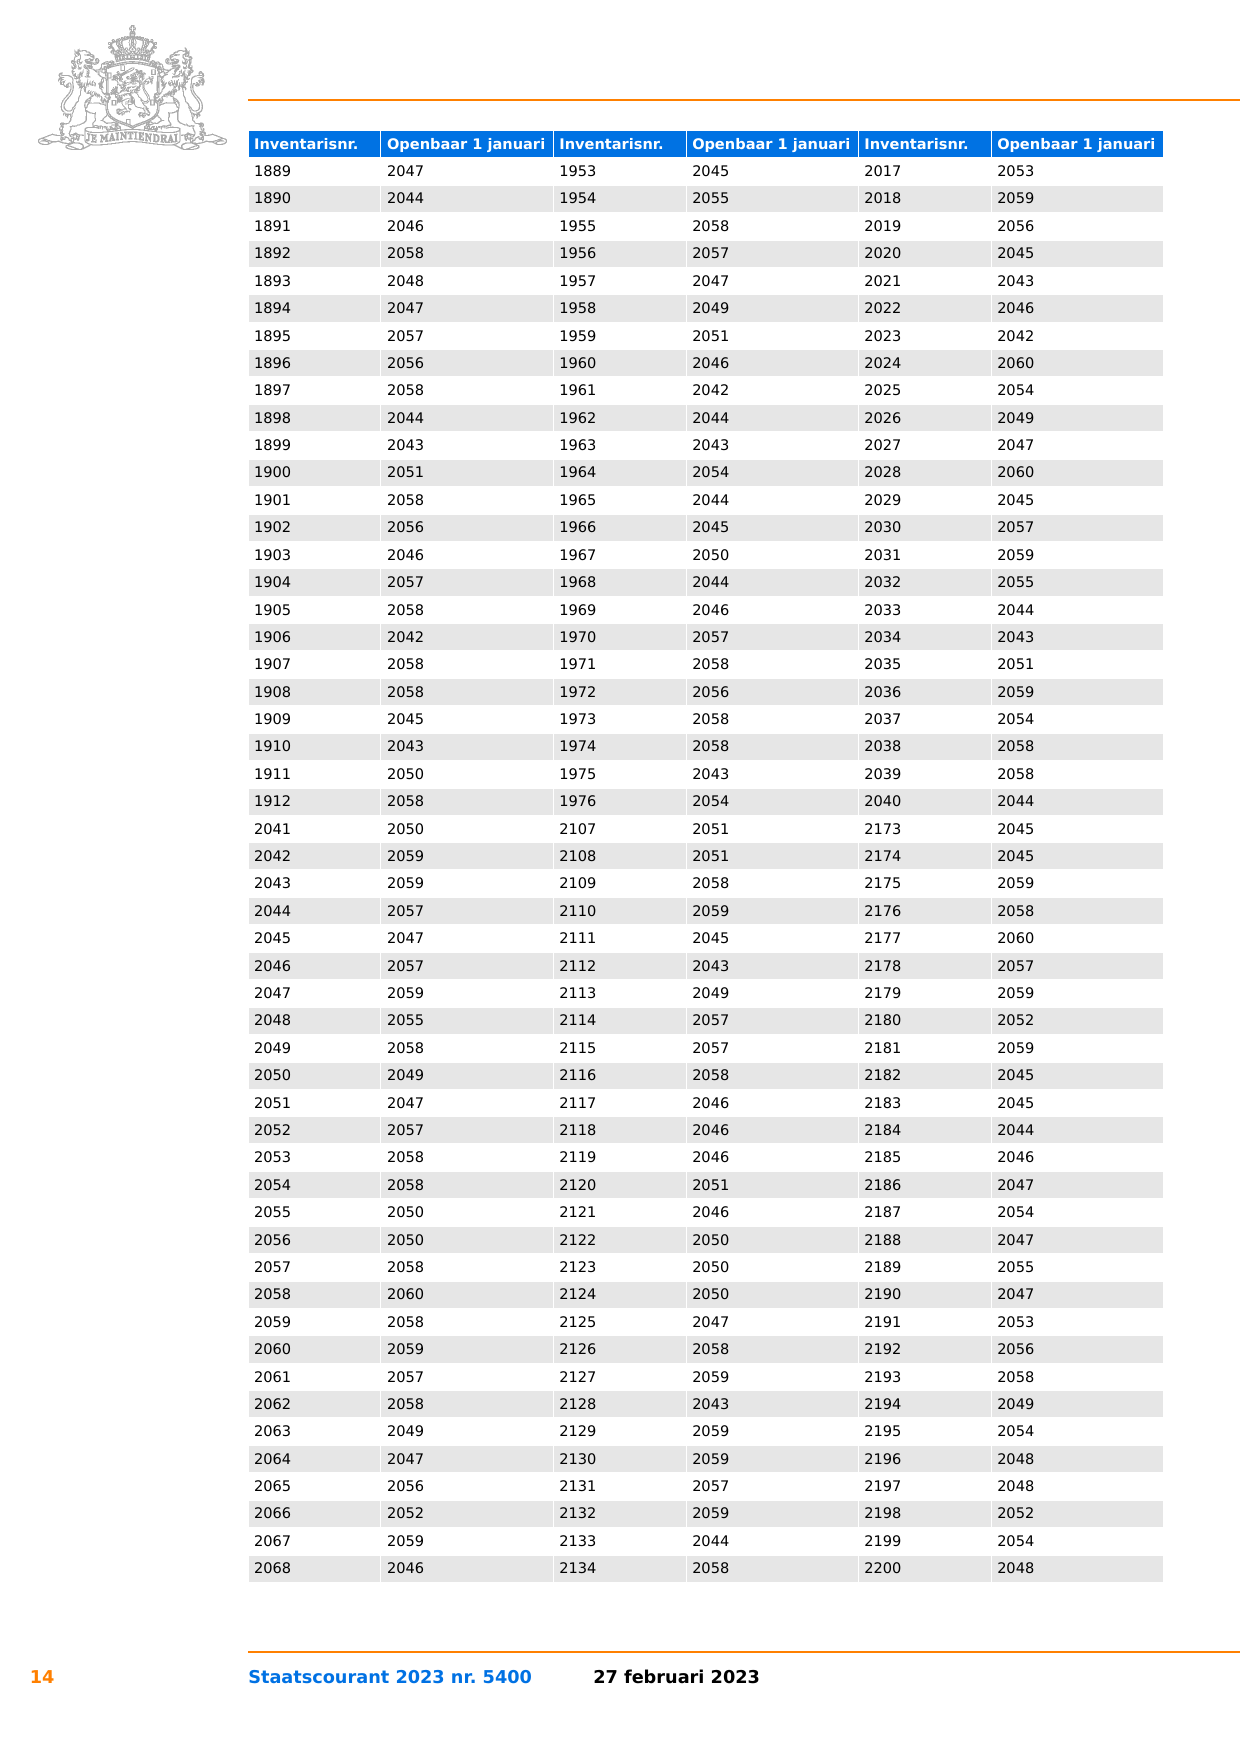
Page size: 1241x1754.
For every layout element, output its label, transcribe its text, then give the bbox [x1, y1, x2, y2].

table_cell 2068 [249, 1556, 380, 1582]
table_cell 2114 [554, 1008, 686, 1034]
table_cell 1961 [554, 378, 686, 404]
table_cell 1962 [554, 405, 686, 431]
table_cell 2052 [992, 1008, 1163, 1034]
table_cell 2050 [381, 1227, 553, 1253]
table_cell 2188 [859, 1227, 991, 1253]
table_cell 2053 [992, 1309, 1163, 1335]
table_cell 2050 [249, 1063, 380, 1089]
table_cell 2123 [554, 1254, 686, 1281]
table_cell 1905 [249, 597, 380, 623]
table_cell 2055 [687, 186, 858, 212]
table_cell 2186 [859, 1172, 991, 1198]
table_cell 1900 [249, 460, 380, 486]
table_cell 2108 [554, 843, 686, 869]
table_cell 1956 [554, 241, 686, 267]
table_cell 2061 [249, 1364, 380, 1390]
table_cell 2048 [992, 1446, 1163, 1472]
table_cell 2174 [859, 843, 991, 869]
table_cell 2057 [687, 1008, 858, 1034]
table_header Inventarisnr. [859, 131, 991, 157]
table_cell 2059 [687, 1501, 858, 1527]
table_cell 2044 [992, 597, 1163, 623]
table_cell 2042 [249, 843, 380, 869]
table_cell 2132 [554, 1501, 686, 1527]
table_cell 2042 [381, 624, 553, 650]
table_cell 2044 [687, 569, 858, 596]
table_cell 2058 [687, 1063, 858, 1089]
table_cell 2046 [687, 1145, 858, 1171]
table_cell 2054 [687, 789, 858, 815]
table_cell 2028 [859, 460, 991, 486]
table_cell 2133 [554, 1528, 686, 1554]
table_cell 2125 [554, 1309, 686, 1335]
table_cell 2057 [687, 241, 858, 267]
table_cell 2059 [992, 871, 1163, 897]
table_cell 2049 [249, 1035, 380, 1061]
table_cell 2048 [249, 1008, 380, 1034]
table_cell 2044 [687, 1528, 858, 1554]
table_cell 1889 [249, 158, 380, 185]
table_cell 2044 [381, 405, 553, 431]
table_cell 2057 [381, 323, 553, 349]
table_cell 2059 [687, 1446, 858, 1472]
table_cell 2190 [859, 1282, 991, 1308]
table_cell 2058 [992, 1364, 1163, 1390]
table_cell 2058 [381, 1145, 553, 1171]
table_cell 2120 [554, 1172, 686, 1198]
table_cell 1971 [554, 651, 686, 678]
table_cell 2196 [859, 1446, 991, 1472]
table_cell 2044 [992, 1117, 1163, 1143]
table_cell 2024 [859, 350, 991, 376]
table_cell 2058 [687, 706, 858, 733]
table_cell 2045 [992, 1090, 1163, 1116]
table_cell 2056 [992, 213, 1163, 239]
table_cell 1911 [249, 761, 380, 787]
table_cell 2057 [249, 1254, 380, 1281]
table_cell 2043 [687, 953, 858, 979]
table_cell 2057 [687, 624, 858, 650]
table_cell 2057 [992, 953, 1163, 979]
table_cell 2058 [381, 241, 553, 267]
table_cell 2059 [992, 542, 1163, 568]
table_cell 2107 [554, 816, 686, 842]
table_cell 2036 [859, 679, 991, 705]
table_cell 1959 [554, 323, 686, 349]
table_cell 2055 [992, 569, 1163, 596]
table_cell 2027 [859, 432, 991, 459]
table_cell 2046 [381, 542, 553, 568]
table_cell 2045 [992, 843, 1163, 869]
table_cell 2045 [992, 241, 1163, 267]
table_cell 2200 [859, 1556, 991, 1582]
table_cell 2045 [687, 158, 858, 185]
table_cell 2058 [992, 734, 1163, 760]
table_cell 2058 [992, 898, 1163, 924]
table_cell 2057 [687, 1035, 858, 1061]
table_cell 2042 [992, 323, 1163, 349]
table_cell 2043 [687, 1391, 858, 1417]
table_cell 2017 [859, 158, 991, 185]
table_cell 2054 [992, 1199, 1163, 1226]
picture [38, 25, 227, 150]
table_cell 1903 [249, 542, 380, 568]
table_cell 2047 [687, 1309, 858, 1335]
table_cell 2044 [687, 405, 858, 431]
table_cell 2050 [687, 542, 858, 568]
table_cell 2055 [992, 1254, 1163, 1281]
table_cell 2045 [992, 816, 1163, 842]
table_cell 1955 [554, 213, 686, 239]
table_cell 2052 [249, 1117, 380, 1143]
table_cell 2060 [992, 350, 1163, 376]
table_cell 1898 [249, 405, 380, 431]
table_cell 2058 [381, 1254, 553, 1281]
table_cell 1967 [554, 542, 686, 568]
table_cell 2059 [992, 1035, 1163, 1061]
table_cell 2045 [687, 515, 858, 541]
table_cell 2050 [381, 761, 553, 787]
table_cell 2055 [249, 1199, 380, 1226]
table_cell 2049 [687, 295, 858, 322]
table_cell 2031 [859, 542, 991, 568]
table_cell 2187 [859, 1199, 991, 1226]
table_cell 2044 [992, 789, 1163, 815]
table_cell 2058 [381, 1391, 553, 1417]
table_cell 2046 [992, 1145, 1163, 1171]
table_cell 2056 [381, 515, 553, 541]
table_cell 1953 [554, 158, 686, 185]
table_cell 2173 [859, 816, 991, 842]
table_cell 2021 [859, 268, 991, 294]
table_cell 2020 [859, 241, 991, 267]
table_cell 1964 [554, 460, 686, 486]
table_header Openbaar 1 januari [687, 131, 858, 157]
table_cell 2059 [381, 843, 553, 869]
table_cell 2050 [687, 1282, 858, 1308]
table_cell 2056 [381, 1473, 553, 1500]
table_cell 2043 [992, 624, 1163, 650]
table_cell 1963 [554, 432, 686, 459]
table_cell 1965 [554, 487, 686, 513]
table_cell 2130 [554, 1446, 686, 1472]
table_cell 2054 [992, 1528, 1163, 1554]
table_cell 1958 [554, 295, 686, 322]
table_cell 2044 [381, 186, 553, 212]
table_cell 2183 [859, 1090, 991, 1116]
table_cell 2058 [992, 761, 1163, 787]
table_cell 2051 [687, 1172, 858, 1198]
table_cell 2059 [381, 1528, 553, 1554]
table_cell 2119 [554, 1145, 686, 1171]
table_cell 2058 [381, 378, 553, 404]
table_cell 2049 [381, 1419, 553, 1445]
table_cell 2192 [859, 1336, 991, 1363]
table_cell 2044 [249, 898, 380, 924]
table_cell 2050 [381, 1199, 553, 1226]
table_cell 2059 [687, 898, 858, 924]
table_cell 1902 [249, 515, 380, 541]
table_cell 2117 [554, 1090, 686, 1116]
table_cell 2056 [992, 1336, 1163, 1363]
table_cell 2051 [381, 460, 553, 486]
table_cell 2198 [859, 1501, 991, 1527]
table_cell 2046 [381, 213, 553, 239]
table_cell 1974 [554, 734, 686, 760]
table_cell 2046 [992, 295, 1163, 322]
table_cell 2047 [992, 1172, 1163, 1198]
table_cell 2047 [992, 432, 1163, 459]
table_cell 2181 [859, 1035, 991, 1061]
table_cell 2047 [687, 268, 858, 294]
table_cell 2058 [381, 597, 553, 623]
table_cell 1908 [249, 679, 380, 705]
table_cell 2058 [381, 1172, 553, 1198]
table_cell 2040 [859, 789, 991, 815]
table_cell 2053 [992, 158, 1163, 185]
table_cell 2180 [859, 1008, 991, 1034]
table_cell 2035 [859, 651, 991, 678]
table_cell 2041 [249, 816, 380, 842]
table_cell 1899 [249, 432, 380, 459]
table_cell 2032 [859, 569, 991, 596]
table_cell 2049 [992, 1391, 1163, 1417]
table_cell 2058 [249, 1282, 380, 1308]
table_cell 2059 [992, 980, 1163, 1007]
table_cell 2051 [687, 843, 858, 869]
table_cell 2054 [992, 378, 1163, 404]
table_cell 2175 [859, 871, 991, 897]
table_cell 1970 [554, 624, 686, 650]
table_cell 2178 [859, 953, 991, 979]
table_cell 2058 [381, 1035, 553, 1061]
table_cell 2056 [687, 679, 858, 705]
table_cell 2051 [687, 816, 858, 842]
table_cell 2129 [554, 1419, 686, 1445]
table_cell 2047 [381, 158, 553, 185]
table_cell 2025 [859, 378, 991, 404]
table_cell 1904 [249, 569, 380, 596]
table_cell 2056 [381, 350, 553, 376]
table_cell 2057 [381, 1364, 553, 1390]
table_cell 2058 [687, 871, 858, 897]
table_cell 2127 [554, 1364, 686, 1390]
table_cell 2044 [687, 487, 858, 513]
table_cell 2030 [859, 515, 991, 541]
table_cell 2065 [249, 1473, 380, 1500]
table_cell 2046 [687, 1117, 858, 1143]
table_cell 2058 [687, 1336, 858, 1363]
table_cell 2062 [249, 1391, 380, 1417]
table_cell 2045 [249, 925, 380, 952]
table_cell 2058 [381, 487, 553, 513]
table_cell 2047 [381, 295, 553, 322]
table_cell 2182 [859, 1063, 991, 1089]
table_cell 1972 [554, 679, 686, 705]
table_cell 2057 [381, 953, 553, 979]
table_cell 1910 [249, 734, 380, 760]
table_cell 2047 [249, 980, 380, 1007]
table_cell 2134 [554, 1556, 686, 1582]
table_cell 2048 [992, 1556, 1163, 1582]
table_cell 1954 [554, 186, 686, 212]
table_cell 2039 [859, 761, 991, 787]
table_cell 1893 [249, 268, 380, 294]
table_cell 2043 [687, 432, 858, 459]
table_cell 2045 [992, 487, 1163, 513]
table_cell 2046 [687, 1090, 858, 1116]
table_cell 2048 [992, 1473, 1163, 1500]
table_cell 2109 [554, 871, 686, 897]
table_cell 2067 [249, 1528, 380, 1554]
table_cell 2066 [249, 1501, 380, 1527]
table_cell 2054 [992, 706, 1163, 733]
table_cell 1912 [249, 789, 380, 815]
table_cell 2191 [859, 1309, 991, 1335]
table_cell 2043 [381, 734, 553, 760]
table_cell 2197 [859, 1473, 991, 1500]
table_cell 2052 [381, 1501, 553, 1527]
table_cell 2054 [687, 460, 858, 486]
table_cell 2110 [554, 898, 686, 924]
table_cell 2059 [992, 186, 1163, 212]
table_header Inventarisnr. [554, 131, 686, 157]
table_cell 1892 [249, 241, 380, 267]
table_cell 2049 [687, 980, 858, 1007]
table_header Openbaar 1 januari [381, 131, 553, 157]
table_cell 1907 [249, 651, 380, 678]
table_cell 2048 [381, 268, 553, 294]
table_cell 2050 [687, 1254, 858, 1281]
table_cell 2046 [687, 1199, 858, 1226]
table_cell 2043 [687, 761, 858, 787]
table_cell 1896 [249, 350, 380, 376]
table_cell 2033 [859, 597, 991, 623]
table_cell 1968 [554, 569, 686, 596]
table_cell 2042 [687, 378, 858, 404]
table_cell 1897 [249, 378, 380, 404]
table_cell 2047 [381, 925, 553, 952]
table_cell 1960 [554, 350, 686, 376]
table_cell 2052 [992, 1501, 1163, 1527]
table_cell 2059 [992, 679, 1163, 705]
table_cell 2018 [859, 186, 991, 212]
table_cell 2054 [249, 1172, 380, 1198]
table_cell 2057 [381, 569, 553, 596]
table_cell 2051 [687, 323, 858, 349]
table_cell 1975 [554, 761, 686, 787]
table_cell 2047 [381, 1090, 553, 1116]
table_cell 2115 [554, 1035, 686, 1061]
table_cell 2019 [859, 213, 991, 239]
table_cell 2059 [249, 1309, 380, 1335]
table_cell 2058 [687, 734, 858, 760]
table_cell 2038 [859, 734, 991, 760]
table_cell 2122 [554, 1227, 686, 1253]
table_cell 2049 [992, 405, 1163, 431]
table_cell 2058 [381, 651, 553, 678]
table_cell 2057 [381, 1117, 553, 1143]
table_cell 2057 [992, 515, 1163, 541]
table_cell 1969 [554, 597, 686, 623]
table_cell 2195 [859, 1419, 991, 1445]
table_cell 2194 [859, 1391, 991, 1417]
table_cell 2047 [381, 1446, 553, 1472]
table_cell 2050 [687, 1227, 858, 1253]
table_cell 2059 [381, 980, 553, 1007]
table_cell 2046 [249, 953, 380, 979]
table_cell 2057 [687, 1473, 858, 1500]
table_cell 2022 [859, 295, 991, 322]
table_cell 1895 [249, 323, 380, 349]
table_cell 1973 [554, 706, 686, 733]
table_cell 2043 [992, 268, 1163, 294]
table_cell 2045 [381, 706, 553, 733]
table_cell 2049 [381, 1063, 553, 1089]
table_cell 2046 [687, 597, 858, 623]
table_cell 2029 [859, 487, 991, 513]
table_cell 2045 [992, 1063, 1163, 1089]
table_cell 2118 [554, 1117, 686, 1143]
table_cell 2043 [381, 432, 553, 459]
table_cell 2112 [554, 953, 686, 979]
table_cell 2116 [554, 1063, 686, 1089]
table_cell 2124 [554, 1282, 686, 1308]
table_cell 2037 [859, 706, 991, 733]
table_cell 2054 [992, 1419, 1163, 1445]
table_cell 2177 [859, 925, 991, 952]
table_cell 2064 [249, 1446, 380, 1472]
table_header Openbaar 1 januari [992, 131, 1163, 157]
table_cell 2057 [381, 898, 553, 924]
table_cell 2059 [687, 1364, 858, 1390]
table_cell 2051 [992, 651, 1163, 678]
table_cell 2121 [554, 1199, 686, 1226]
table_cell 2046 [381, 1556, 553, 1582]
table_cell 2060 [992, 460, 1163, 486]
table_cell 2126 [554, 1336, 686, 1363]
table_cell 1976 [554, 789, 686, 815]
table_cell 2128 [554, 1391, 686, 1417]
table_cell 2058 [381, 789, 553, 815]
table_cell 2131 [554, 1473, 686, 1500]
table_cell 2034 [859, 624, 991, 650]
table_cell 2058 [687, 1556, 858, 1582]
table_cell 2055 [381, 1008, 553, 1034]
table_cell 1906 [249, 624, 380, 650]
table_cell 2185 [859, 1145, 991, 1171]
table_header Inventarisnr. [249, 131, 380, 157]
table_cell 2063 [249, 1419, 380, 1445]
table_cell 2176 [859, 898, 991, 924]
table_cell 2179 [859, 980, 991, 1007]
table_cell 2059 [381, 871, 553, 897]
table_cell 2023 [859, 323, 991, 349]
table_cell 2047 [992, 1282, 1163, 1308]
table_cell 2058 [687, 651, 858, 678]
table_cell 2050 [381, 816, 553, 842]
table_cell 2058 [381, 1309, 553, 1335]
table_cell 2045 [687, 925, 858, 952]
table_cell 2056 [249, 1227, 380, 1253]
table_cell 2060 [249, 1336, 380, 1363]
table_cell 2053 [249, 1145, 380, 1171]
table_cell 2043 [249, 871, 380, 897]
table_cell 2189 [859, 1254, 991, 1281]
table_cell 1909 [249, 706, 380, 733]
table_cell 2111 [554, 925, 686, 952]
table_cell 2046 [687, 350, 858, 376]
table_cell 1890 [249, 186, 380, 212]
table_cell 1957 [554, 268, 686, 294]
table_cell 2060 [381, 1282, 553, 1308]
table_cell 2059 [687, 1419, 858, 1445]
table_cell 1894 [249, 295, 380, 322]
table_cell 1891 [249, 213, 380, 239]
table_cell 2059 [381, 1336, 553, 1363]
table_cell 2058 [687, 213, 858, 239]
table_cell 2051 [249, 1090, 380, 1116]
table_cell 2113 [554, 980, 686, 1007]
table_cell 2058 [381, 679, 553, 705]
table_cell 2193 [859, 1364, 991, 1390]
table_cell 2047 [992, 1227, 1163, 1253]
table_cell 2184 [859, 1117, 991, 1143]
table_cell 1901 [249, 487, 380, 513]
table_cell 2199 [859, 1528, 991, 1554]
table_cell 2060 [992, 925, 1163, 952]
table_cell 1966 [554, 515, 686, 541]
table_cell 2026 [859, 405, 991, 431]
